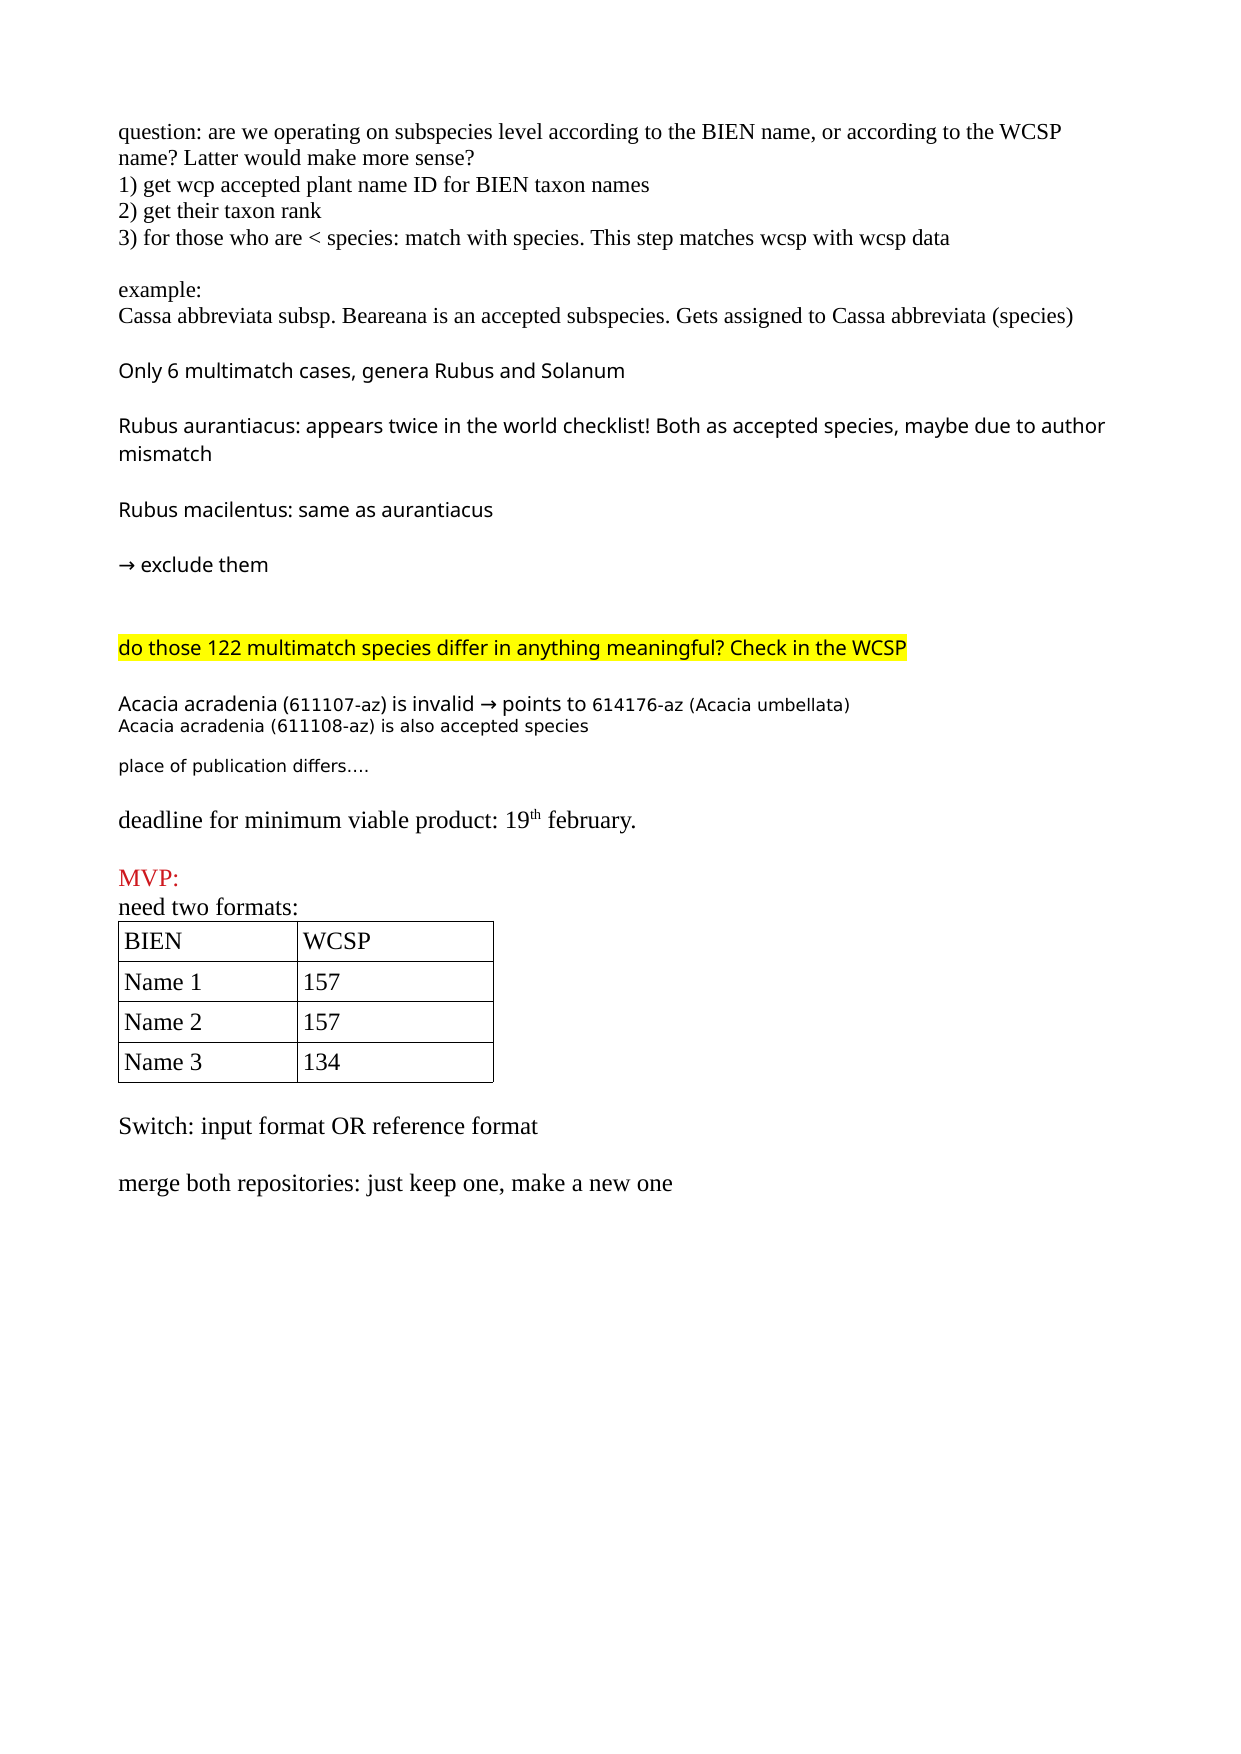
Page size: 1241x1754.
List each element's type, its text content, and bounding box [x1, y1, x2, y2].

text do those 122 multimatch species differ in anything meaningful? Check in the WCSP [118, 634, 1122, 661]
text Switch: input format OR reference format [118, 1111, 1122, 1139]
table_cell 134 [298, 1043, 493, 1082]
text Cassa abbreviata subsp. Beareana is an accepted subspecies. Gets assigned to Cassa abbreviata (species) [118, 303, 1122, 329]
text Only 6 multimatch cases, genera Rubus and Solanum [118, 357, 1122, 384]
table_cell 157 [298, 962, 493, 1001]
text question: are we operating on subspecies level according to the BIEN name, or according to the WCSP name? Latter would make more sense? [118, 118, 1122, 171]
text Rubus aurantiacus: appears twice in the world checklist! Both as accepted species, maybe due to author mismatch [118, 412, 1122, 467]
text → exclude them [118, 551, 1122, 578]
text Acacia acradenia (611108-az) is also accepted species [118, 717, 1122, 737]
text 3) for those who are < species: match with species. This step matches wcsp with wcsp data [118, 223, 1122, 250]
text deadline for minimum viable product: 19th february. [118, 806, 1122, 834]
table_header BIEN [119, 922, 297, 961]
table_cell Name 3 [119, 1043, 297, 1082]
text Rubus macilentus: same as aurantiacus [118, 495, 1122, 523]
text need two formats: [118, 892, 1122, 921]
text Acacia acradenia (611107-az) is invalid → points to 614176-az (Acacia umbellata) [118, 689, 1122, 717]
table_header WCSP [298, 922, 493, 961]
table_cell 157 [298, 1002, 493, 1042]
table_cell Name 2 [119, 1002, 297, 1042]
text 1) get wcp accepted plant name ID for BIEN taxon names [118, 171, 1122, 197]
text merge both repositories: just keep one, make a new one [118, 1168, 1122, 1197]
text MVP: [118, 863, 1122, 892]
text 2) get their taxon rank [118, 197, 1122, 223]
text example: [118, 276, 1122, 303]
text place of publication differs…. [118, 757, 1122, 777]
table_cell Name 1 [119, 962, 297, 1001]
